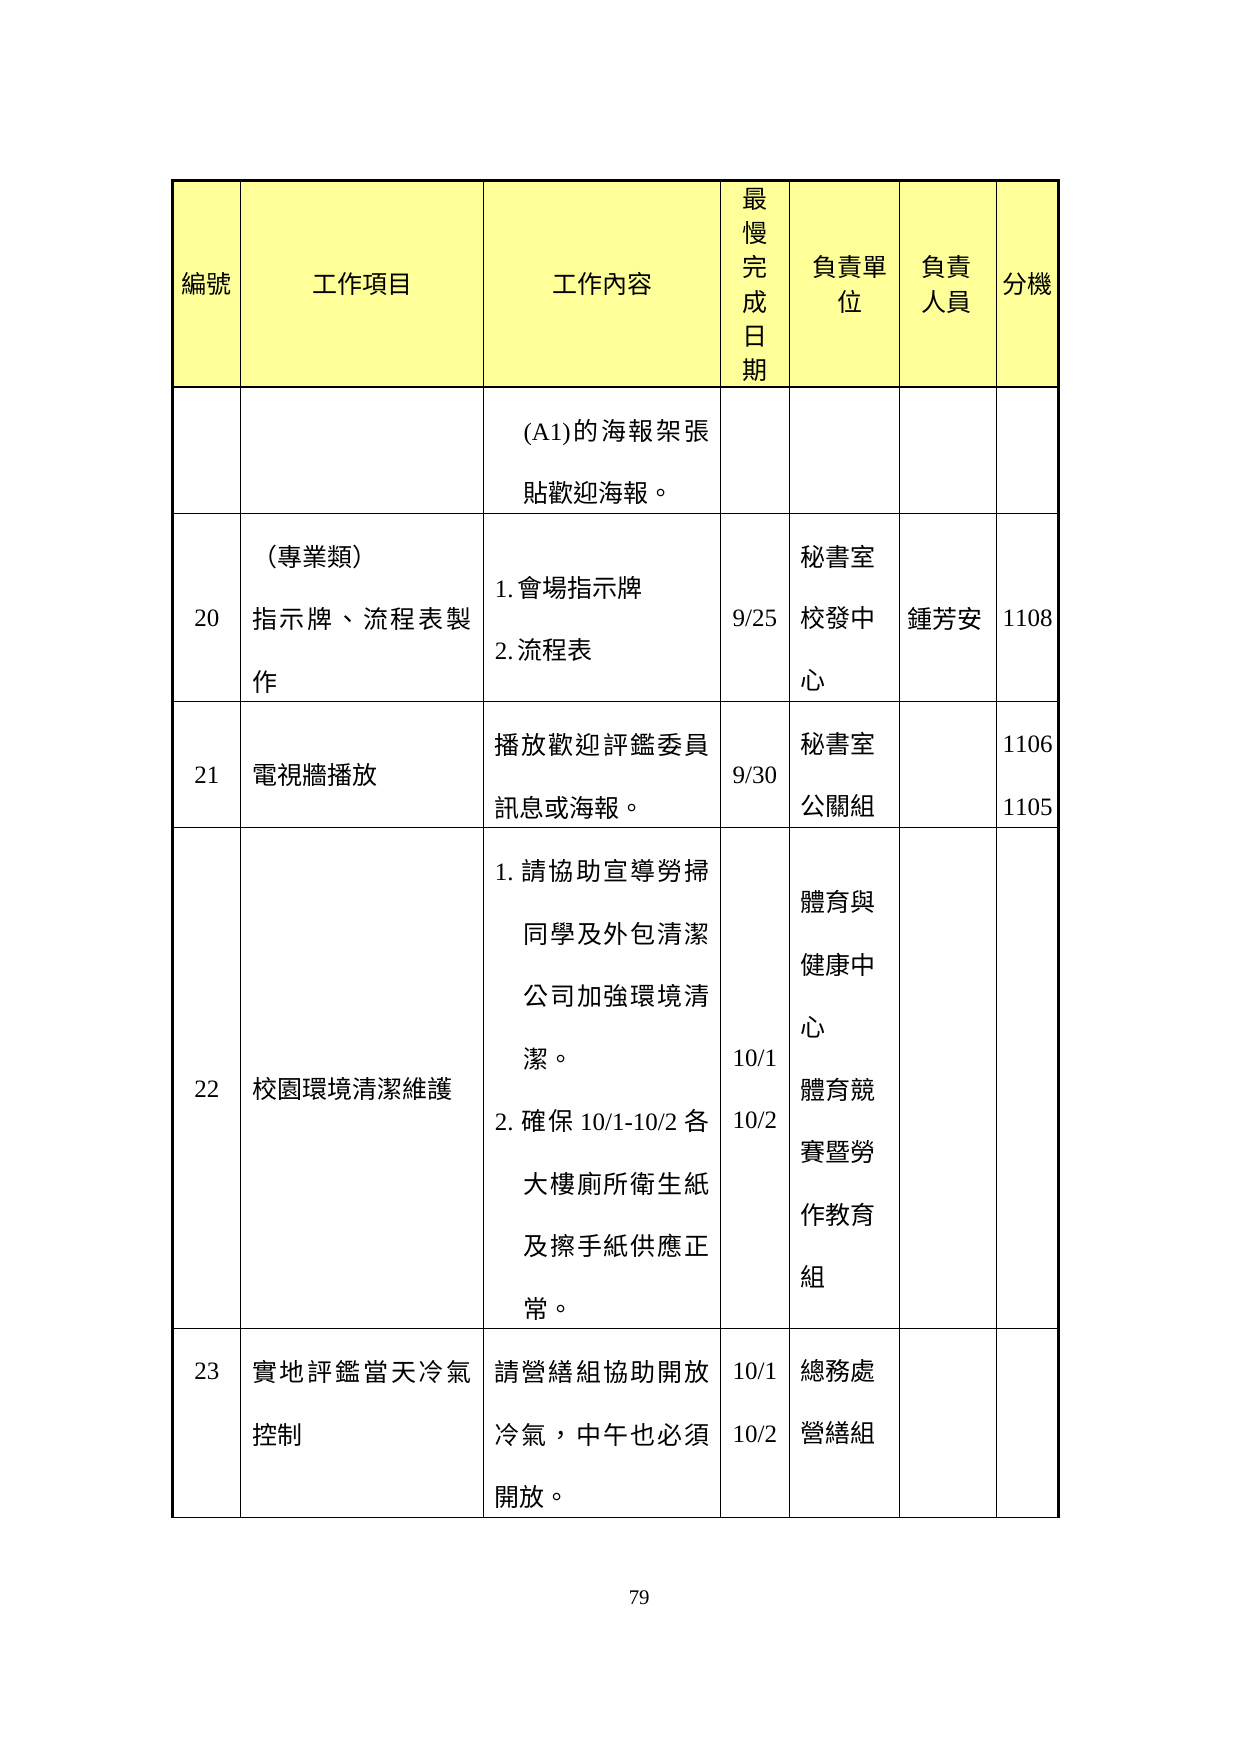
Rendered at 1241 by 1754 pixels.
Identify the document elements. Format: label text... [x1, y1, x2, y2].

table_cell 21 [174, 702, 240, 827]
table_cell 秘書室 公關組 [790, 702, 899, 827]
table_cell 播放歡迎評鑑委員訊息或海報。 [484, 702, 720, 827]
table_cell （專業類） 指示牌、流程表製作 [241, 514, 483, 701]
table_cell 23 [174, 1329, 240, 1517]
table_cell 1. 請協助宣導勞掃同學及外包清潔公司加強環境清潔。 2. 確保10/1-10/2各大樓廁所衛生紙及擦手紙供應正常。 [484, 828, 720, 1328]
table_cell [900, 828, 996, 1328]
table_cell 10/1 10/2 [721, 1329, 789, 1517]
table_header 分機 [997, 182, 1057, 386]
table_cell [790, 388, 899, 512]
table_cell 20 [174, 514, 240, 701]
table_cell 請營繕組協助開放冷氣，中午也必須開放。 [484, 1329, 720, 1517]
table_cell 電視牆播放 [241, 702, 483, 827]
table_header 工作內容 [484, 182, 720, 386]
table_cell 22 [174, 828, 240, 1328]
table_cell [900, 702, 996, 827]
table_cell 1. 會場指示牌 2. 流程表 [484, 514, 720, 701]
table_cell [997, 1329, 1057, 1517]
table_cell 9/25 [721, 514, 789, 701]
table_header 編號 [174, 182, 240, 386]
table_cell [721, 388, 789, 512]
table_cell 10/1 10/2 [721, 828, 789, 1328]
table_cell 秘書室 校發中心 [790, 514, 899, 701]
table_cell [900, 388, 996, 512]
table_cell 校園環境清潔維護 [241, 828, 483, 1328]
table_cell [174, 388, 240, 512]
table_cell 1106 1105 [997, 702, 1057, 827]
table_cell 總務處 營繕組 [790, 1329, 899, 1517]
table_header 最慢完成日期 [721, 182, 789, 386]
table_cell 體育與健康中心 體育競賽暨勞作教育組 [790, 828, 899, 1328]
table_header 負責 人員 [900, 182, 996, 386]
table_cell [997, 388, 1057, 512]
table_cell 實地評鑑當天冷氣控制 [241, 1329, 483, 1517]
table_header 負責單位 [790, 182, 899, 386]
table_cell 1108 [997, 514, 1057, 701]
table_cell 鍾芳安 [900, 514, 996, 701]
table_cell [997, 828, 1057, 1328]
table_cell (A1)的海報架張貼歡迎海報。 [484, 388, 720, 512]
table_cell 9/30 [721, 702, 789, 827]
table_header 工作項目 [241, 182, 483, 386]
table_cell [900, 1329, 996, 1517]
table_cell [241, 388, 483, 512]
